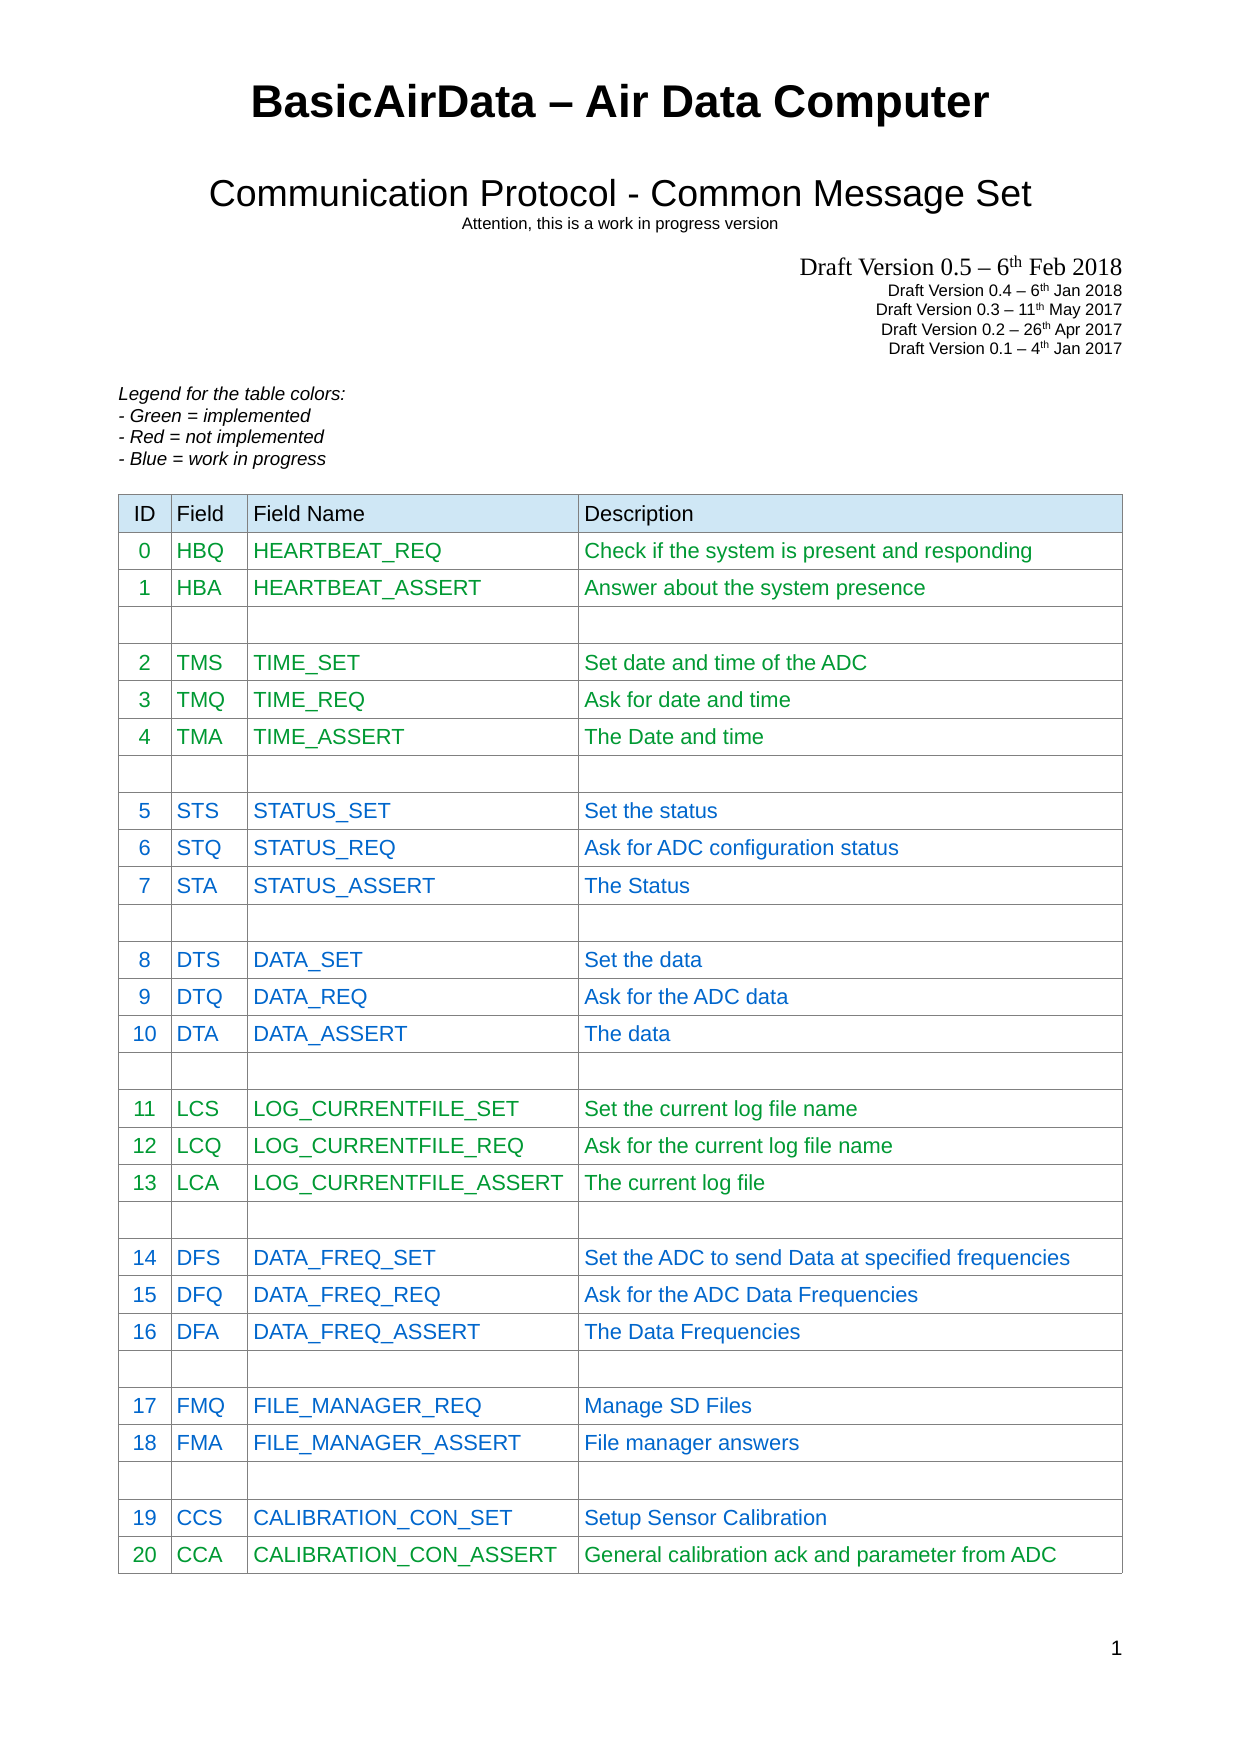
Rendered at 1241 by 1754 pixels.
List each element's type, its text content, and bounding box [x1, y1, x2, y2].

table_cell [119, 607, 171, 643]
table_cell [172, 756, 247, 792]
table_cell TIME_REQ [248, 681, 578, 717]
table_cell DATA_FREQ_ASSERT [248, 1314, 578, 1350]
table_cell CCA [172, 1537, 247, 1573]
table_cell [172, 1351, 247, 1387]
table_cell [172, 1462, 247, 1498]
table_cell HBA [172, 570, 247, 606]
table_cell [119, 1053, 171, 1089]
table_cell TMQ [172, 681, 247, 717]
text Draft Version 0.5 – 6th Feb 2018 [118, 252, 1122, 281]
table_cell Answer about the system presence [579, 570, 1122, 606]
table_header Field Name [248, 495, 578, 532]
text Attention, this is a work in progress version [118, 214, 1122, 233]
text Draft Version 0.4 – 6th Jan 2018 [118, 281, 1122, 300]
table_cell [119, 756, 171, 792]
table_cell General calibration ack and parameter from ADC [579, 1537, 1122, 1573]
table_cell DATA_ASSERT [248, 1016, 578, 1052]
table_cell [172, 1202, 247, 1238]
table_cell Manage SD Files [579, 1388, 1122, 1424]
table_cell LCQ [172, 1128, 247, 1164]
table_cell [579, 607, 1122, 643]
table_cell STATUS_REQ [248, 830, 578, 866]
table_cell [172, 607, 247, 643]
table_cell TMS [172, 644, 247, 680]
table_cell DTA [172, 1016, 247, 1052]
text Legend for the table colors: [118, 383, 1122, 404]
table_cell 2 [119, 644, 171, 680]
table_cell Ask for date and time [579, 681, 1122, 717]
table_cell FILE_MANAGER_REQ [248, 1388, 578, 1424]
table_cell CALIBRATION_CON_SET [248, 1500, 578, 1536]
table_cell 19 [119, 1500, 171, 1536]
table_cell The Data Frequencies [579, 1314, 1122, 1350]
table_cell [579, 1202, 1122, 1238]
table_cell LCS [172, 1090, 247, 1127]
table_cell 4 [119, 719, 171, 755]
table_cell [248, 607, 578, 643]
table_header Field [172, 495, 247, 532]
table_cell [579, 905, 1122, 941]
table_cell STQ [172, 830, 247, 866]
table_cell 13 [119, 1165, 171, 1201]
table_cell 7 [119, 867, 171, 903]
table_cell The Status [579, 867, 1122, 903]
text Draft Version 0.1 – 4th Jan 2017 [118, 338, 1122, 358]
table_cell LCA [172, 1165, 247, 1201]
table_cell HEARTBEAT_ASSERT [248, 570, 578, 606]
table_cell DATA_FREQ_REQ [248, 1276, 578, 1312]
table_cell 20 [119, 1537, 171, 1573]
table_cell HEARTBEAT_REQ [248, 533, 578, 569]
table_cell TIME_SET [248, 644, 578, 680]
table_cell Set the data [579, 942, 1122, 978]
table_cell 10 [119, 1016, 171, 1052]
table_cell [248, 1202, 578, 1238]
table_cell Set the current log file name [579, 1090, 1122, 1127]
table_cell 1 [119, 570, 171, 606]
table_cell 9 [119, 979, 171, 1015]
table_cell HBQ [172, 533, 247, 569]
text - Green = implemented [118, 404, 1122, 426]
table_cell 8 [119, 942, 171, 978]
table_cell LOG_CURRENTFILE_REQ [248, 1128, 578, 1164]
text Communication Protocol - Common Message Set [118, 171, 1122, 214]
table_cell Set date and time of the ADC [579, 644, 1122, 680]
table_cell 11 [119, 1090, 171, 1127]
table_cell DATA_REQ [248, 979, 578, 1015]
table_cell [579, 1053, 1122, 1089]
text - Red = not implemented [118, 426, 1122, 448]
table_cell DFQ [172, 1276, 247, 1312]
table_cell The Date and time [579, 719, 1122, 755]
table_cell 3 [119, 681, 171, 717]
table_cell Check if the system is present and responding [579, 533, 1122, 569]
table_cell [579, 756, 1122, 792]
table_cell DATA_SET [248, 942, 578, 978]
table_cell Setup Sensor Calibration [579, 1500, 1122, 1536]
table_cell FMA [172, 1425, 247, 1461]
text BasicAirData – Air Data Computer [118, 75, 1122, 128]
table_cell Ask for the ADC Data Frequencies [579, 1276, 1122, 1312]
text Draft Version 0.3 – 11th May 2017 [118, 300, 1122, 319]
table_cell 14 [119, 1239, 171, 1275]
table_cell 6 [119, 830, 171, 866]
table_cell 0 [119, 533, 171, 569]
table_cell [172, 905, 247, 941]
table_header Description [579, 495, 1122, 532]
table_cell 18 [119, 1425, 171, 1461]
table_cell 5 [119, 793, 171, 829]
table_cell STATUS_ASSERT [248, 867, 578, 903]
table_cell TMA [172, 719, 247, 755]
table_cell 12 [119, 1128, 171, 1164]
table_cell File manager answers [579, 1425, 1122, 1461]
table_cell [248, 1351, 578, 1387]
table_cell LOG_CURRENTFILE_SET [248, 1090, 578, 1127]
table_cell [119, 905, 171, 941]
table_cell [579, 1351, 1122, 1387]
table_cell STA [172, 867, 247, 903]
table_cell Ask for the ADC data [579, 979, 1122, 1015]
table_cell [579, 1462, 1122, 1498]
table_cell Set the ADC to send Data at specified frequencies [579, 1239, 1122, 1275]
table_cell [119, 1351, 171, 1387]
table_cell The current log file [579, 1165, 1122, 1201]
table_cell [119, 1202, 171, 1238]
table_cell DFS [172, 1239, 247, 1275]
table_cell [119, 1462, 171, 1498]
table_cell DTS [172, 942, 247, 978]
table_cell [248, 756, 578, 792]
table_cell FMQ [172, 1388, 247, 1424]
table_cell [248, 1053, 578, 1089]
table_cell 16 [119, 1314, 171, 1350]
table_cell [248, 1462, 578, 1498]
table_cell CALIBRATION_CON_ASSERT [248, 1537, 578, 1573]
table_cell DATA_FREQ_SET [248, 1239, 578, 1275]
table_cell Set the status [579, 793, 1122, 829]
table_cell CCS [172, 1500, 247, 1536]
table_cell DTQ [172, 979, 247, 1015]
table_cell Ask for the current log file name [579, 1128, 1122, 1164]
table_cell 15 [119, 1276, 171, 1312]
table_cell TIME_ASSERT [248, 719, 578, 755]
table_cell DFA [172, 1314, 247, 1350]
table_cell The data [579, 1016, 1122, 1052]
table_cell [172, 1053, 247, 1089]
table_cell STATUS_SET [248, 793, 578, 829]
text Draft Version 0.2 – 26th Apr 2017 [118, 319, 1122, 338]
table_cell Ask for ADC configuration status [579, 830, 1122, 866]
text - Blue = work in progress [118, 448, 1122, 469]
table_cell FILE_MANAGER_ASSERT [248, 1425, 578, 1461]
table_cell [248, 905, 578, 941]
table_cell 17 [119, 1388, 171, 1424]
table_cell STS [172, 793, 247, 829]
table_cell LOG_CURRENTFILE_ASSERT [248, 1165, 578, 1201]
table_header ID [119, 495, 171, 532]
